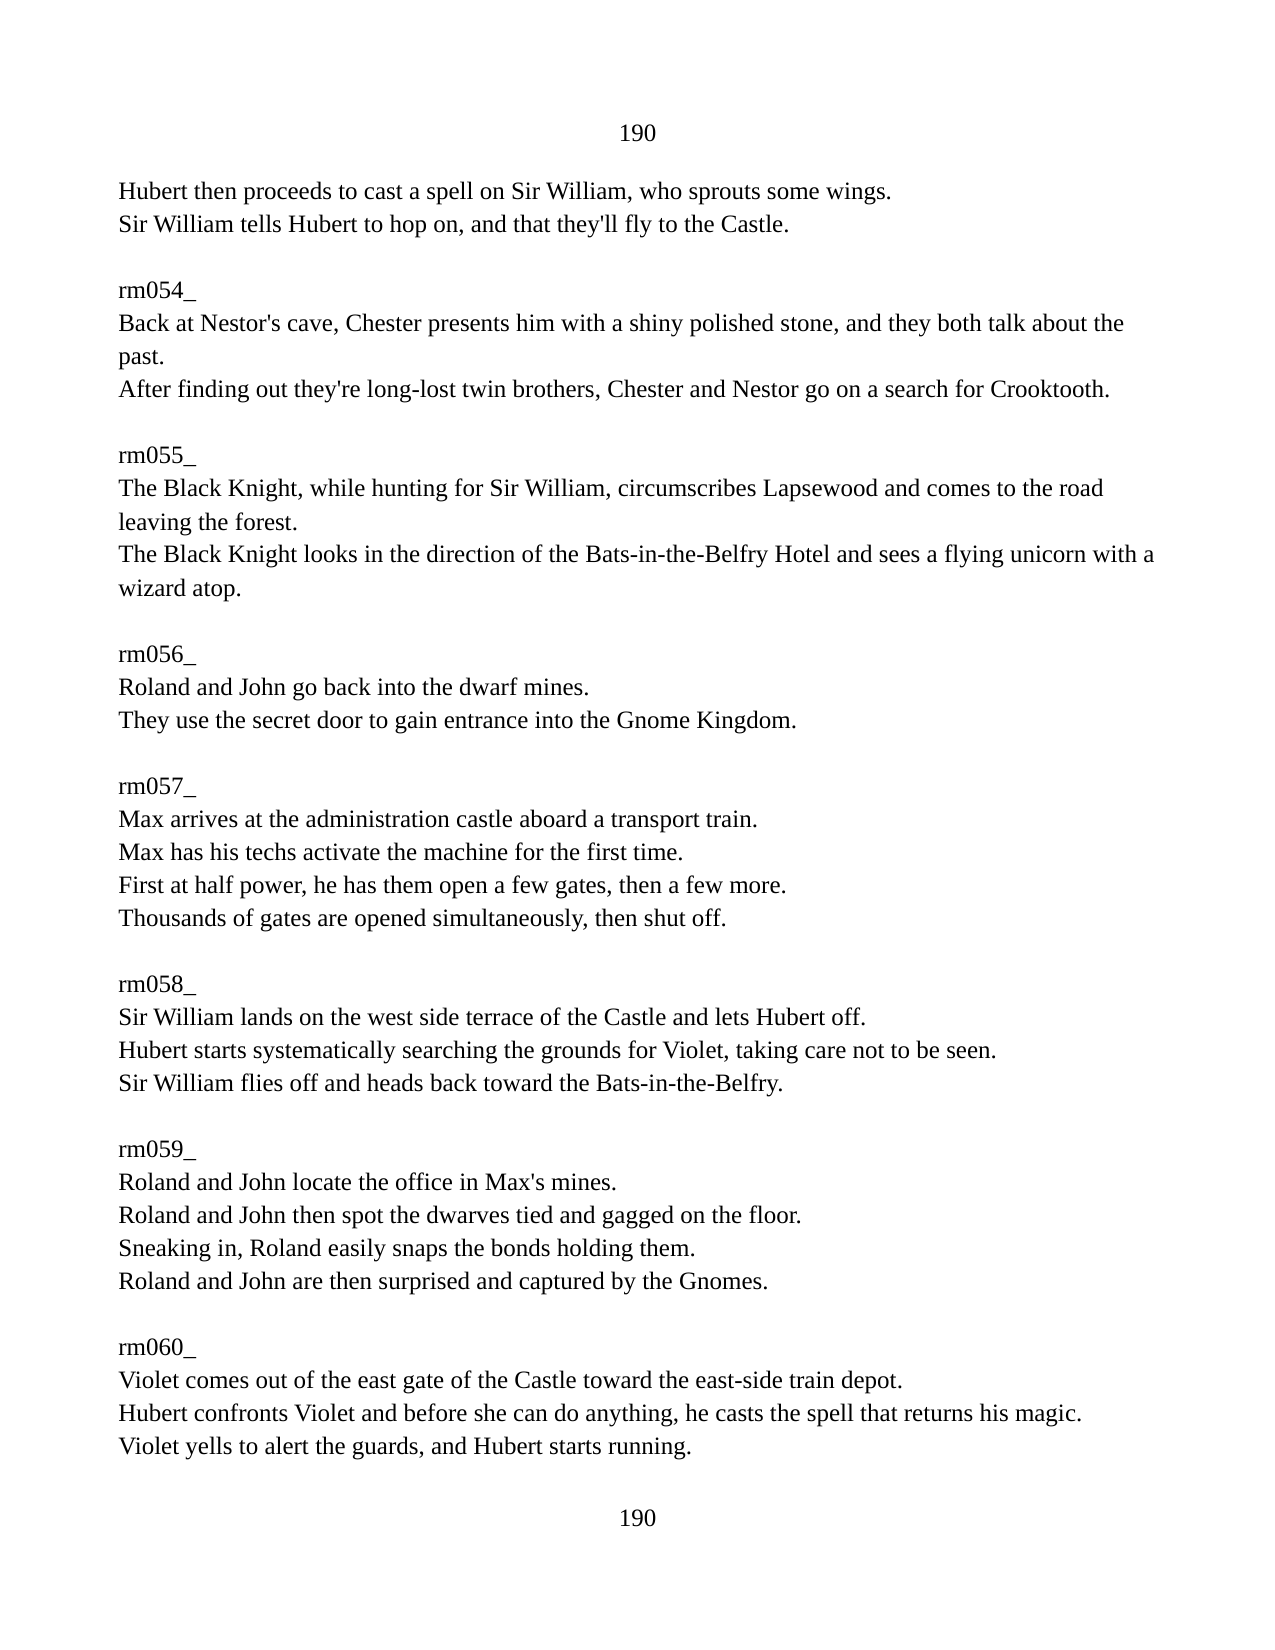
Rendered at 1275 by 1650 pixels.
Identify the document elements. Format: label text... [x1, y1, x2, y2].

text rm059_ [118, 1134, 1157, 1163]
text Roland and John go back into the dwarf mines. [118, 672, 1157, 700]
text Max has his techs activate the machine for the first time. [118, 837, 1157, 866]
text Max arrives at the administration castle aboard a transport train. [118, 804, 1157, 832]
text Violet yells to alert the guards, and Hubert starts running. [118, 1431, 1157, 1460]
text Roland and John locate the office in Max's mines. [118, 1167, 1157, 1196]
text rm057_ [118, 771, 1157, 799]
text Hubert then proceeds to cast a spell on Sir William, who sprouts some wings. [118, 176, 1157, 205]
text Back at Nestor's cave, Chester presents him with a shiny polished stone, and they both talk about the past. [118, 308, 1157, 370]
text rm058_ [118, 969, 1157, 998]
text Hubert starts systematically searching the grounds for Violet, taking care not to be seen. [118, 1035, 1157, 1064]
text rm060_ [118, 1332, 1157, 1361]
text Sir William flies off and heads back toward the Bats-in-the-Belfry. [118, 1068, 1157, 1097]
text Sneaking in, Roland easily snaps the bonds holding them. [118, 1233, 1157, 1262]
text Roland and John then spot the dwarves tied and gagged on the floor. [118, 1200, 1157, 1229]
text Sir William tells Hubert to hop on, and that they'll fly to the Castle. [118, 209, 1157, 238]
text Roland and John are then surprised and captured by the Gnomes. [118, 1266, 1157, 1295]
text Thousands of gates are opened simultaneously, then shut off. [118, 903, 1157, 932]
text The Black Knight, while hunting for Sir William, circumscribes Lapsewood and comes to the road leaving the forest. [118, 473, 1157, 535]
text Violet comes out of the east gate of the Castle toward the east-side train depot. [118, 1365, 1157, 1394]
text First at half power, he has them open a few gates, then a few more. [118, 870, 1157, 898]
text rm055_ [118, 441, 1157, 469]
text rm054_ [118, 275, 1157, 304]
text Sir William lands on the west side terrace of the Castle and lets Hubert off. [118, 1002, 1157, 1031]
text rm056_ [118, 639, 1157, 667]
text Hubert confronts Violet and before she can do anything, he casts the spell that returns his magic. [118, 1398, 1157, 1427]
text They use the secret door to gain entrance into the Gnome Kingdom. [118, 705, 1157, 733]
text The Black Knight looks in the direction of the Bats-in-the-Belfry Hotel and sees a flying unicorn with a wizard atop. [118, 539, 1157, 601]
text After finding out they're long-lost twin brothers, Chester and Nestor go on a search for Crooktooth. [118, 374, 1157, 403]
